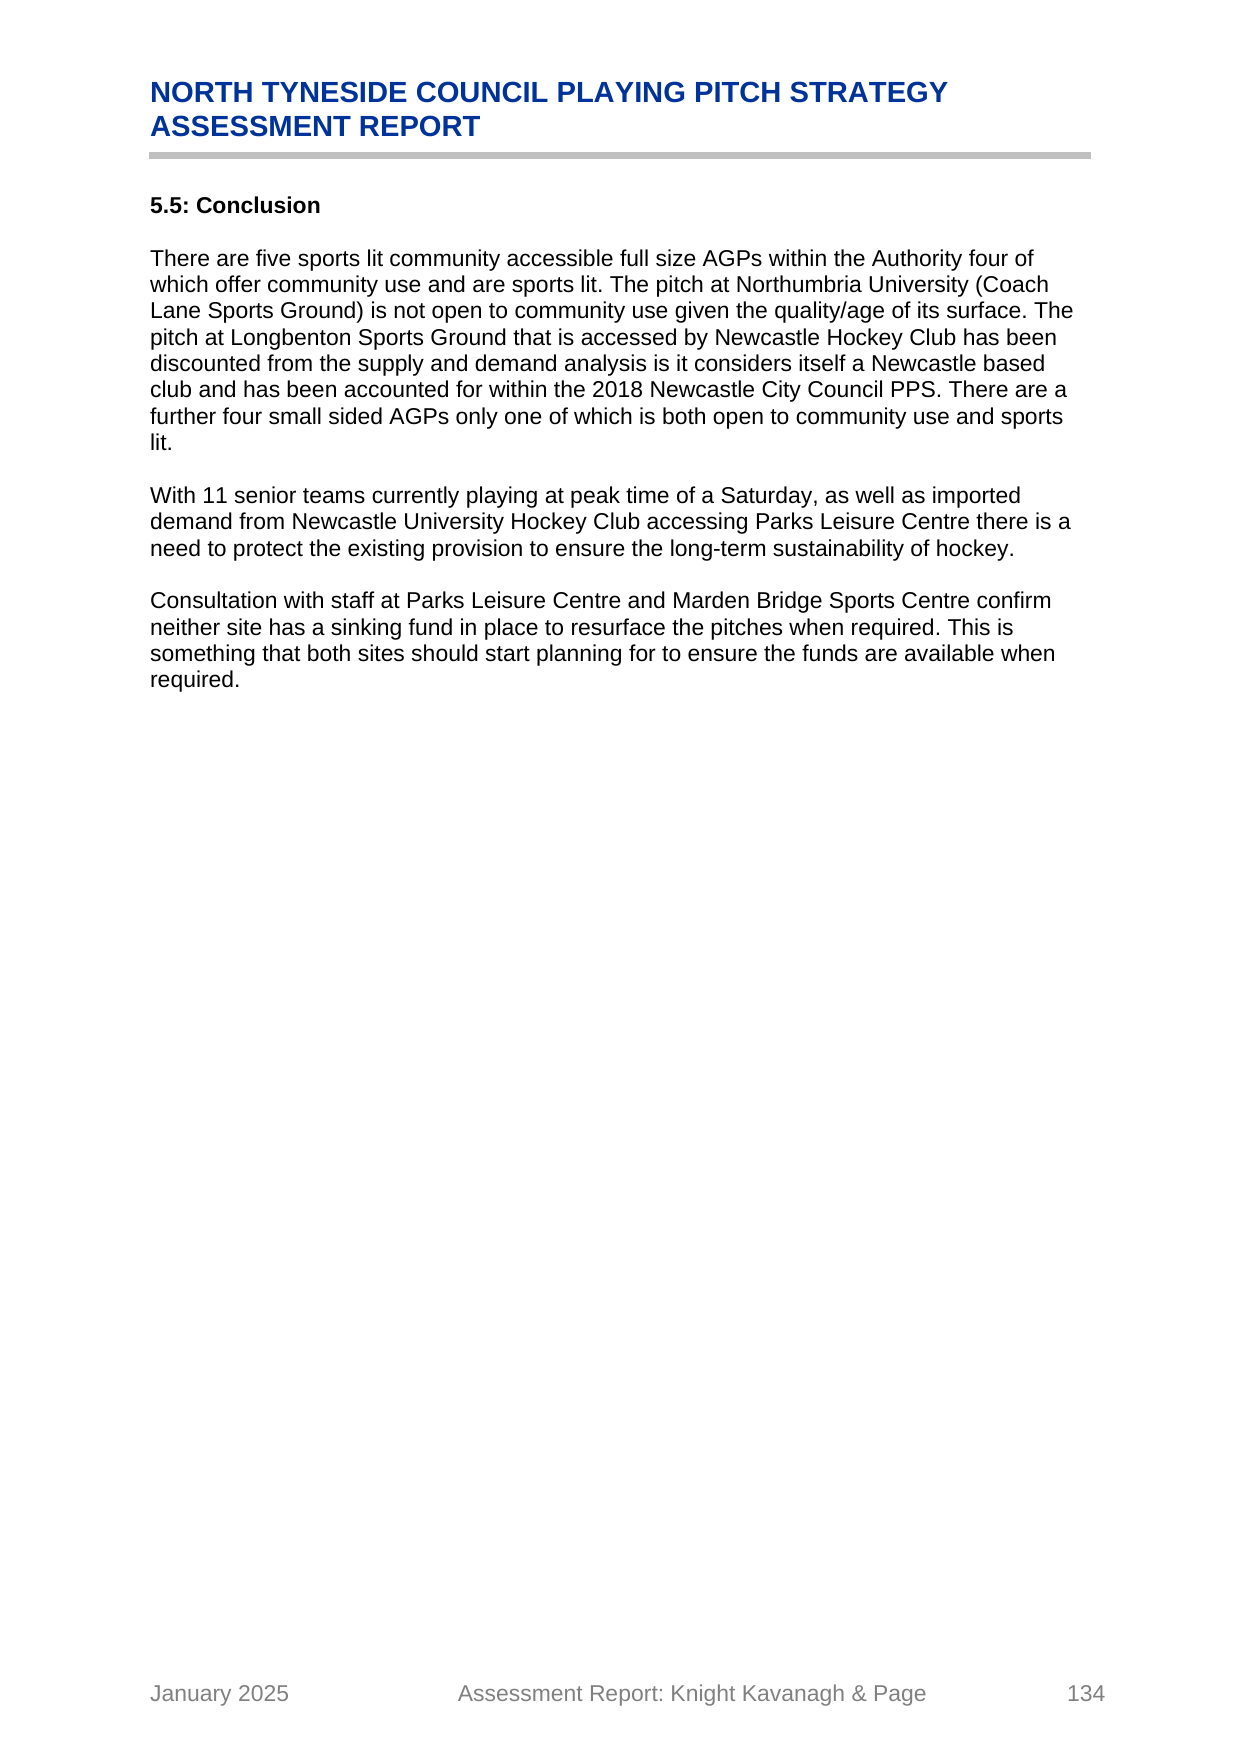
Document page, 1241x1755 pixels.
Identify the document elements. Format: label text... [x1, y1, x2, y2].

subtitle 5.5: Conclusion [150, 192, 1090, 218]
text Consultation with staff at Parks Leisure Centre and Marden Bridge Sports Centre confirm neither site has a sinking fund in place to resurface the pitches when required. This is something that both sites should start planning for to ensure the funds are available when required. [150, 587, 1090, 693]
text There are five sports lit community accessible full size AGPs within the Authority four of which offer community use and are sports lit. The pitch at Northumbria University (Coach Lane Sports Ground) is not open to community use given the quality/age of its surface. The pitch at Longbenton Sports Ground that is accessed by Newcastle Hockey Club has been discounted from the supply and demand analysis is it considers itself a Newcastle based club and has been accounted for within the 2018 Newcastle City Council PPS. There are a further four small sided AGPs only one of which is both open to community use and sports lit. [150, 245, 1090, 456]
text With 11 senior teams currently playing at peak time of a Saturday, as well as imported demand from Newcastle University Hockey Club accessing Parks Leisure Centre there is a need to protect the existing provision to ensure the long-term sustainability of hockey. [150, 482, 1090, 561]
